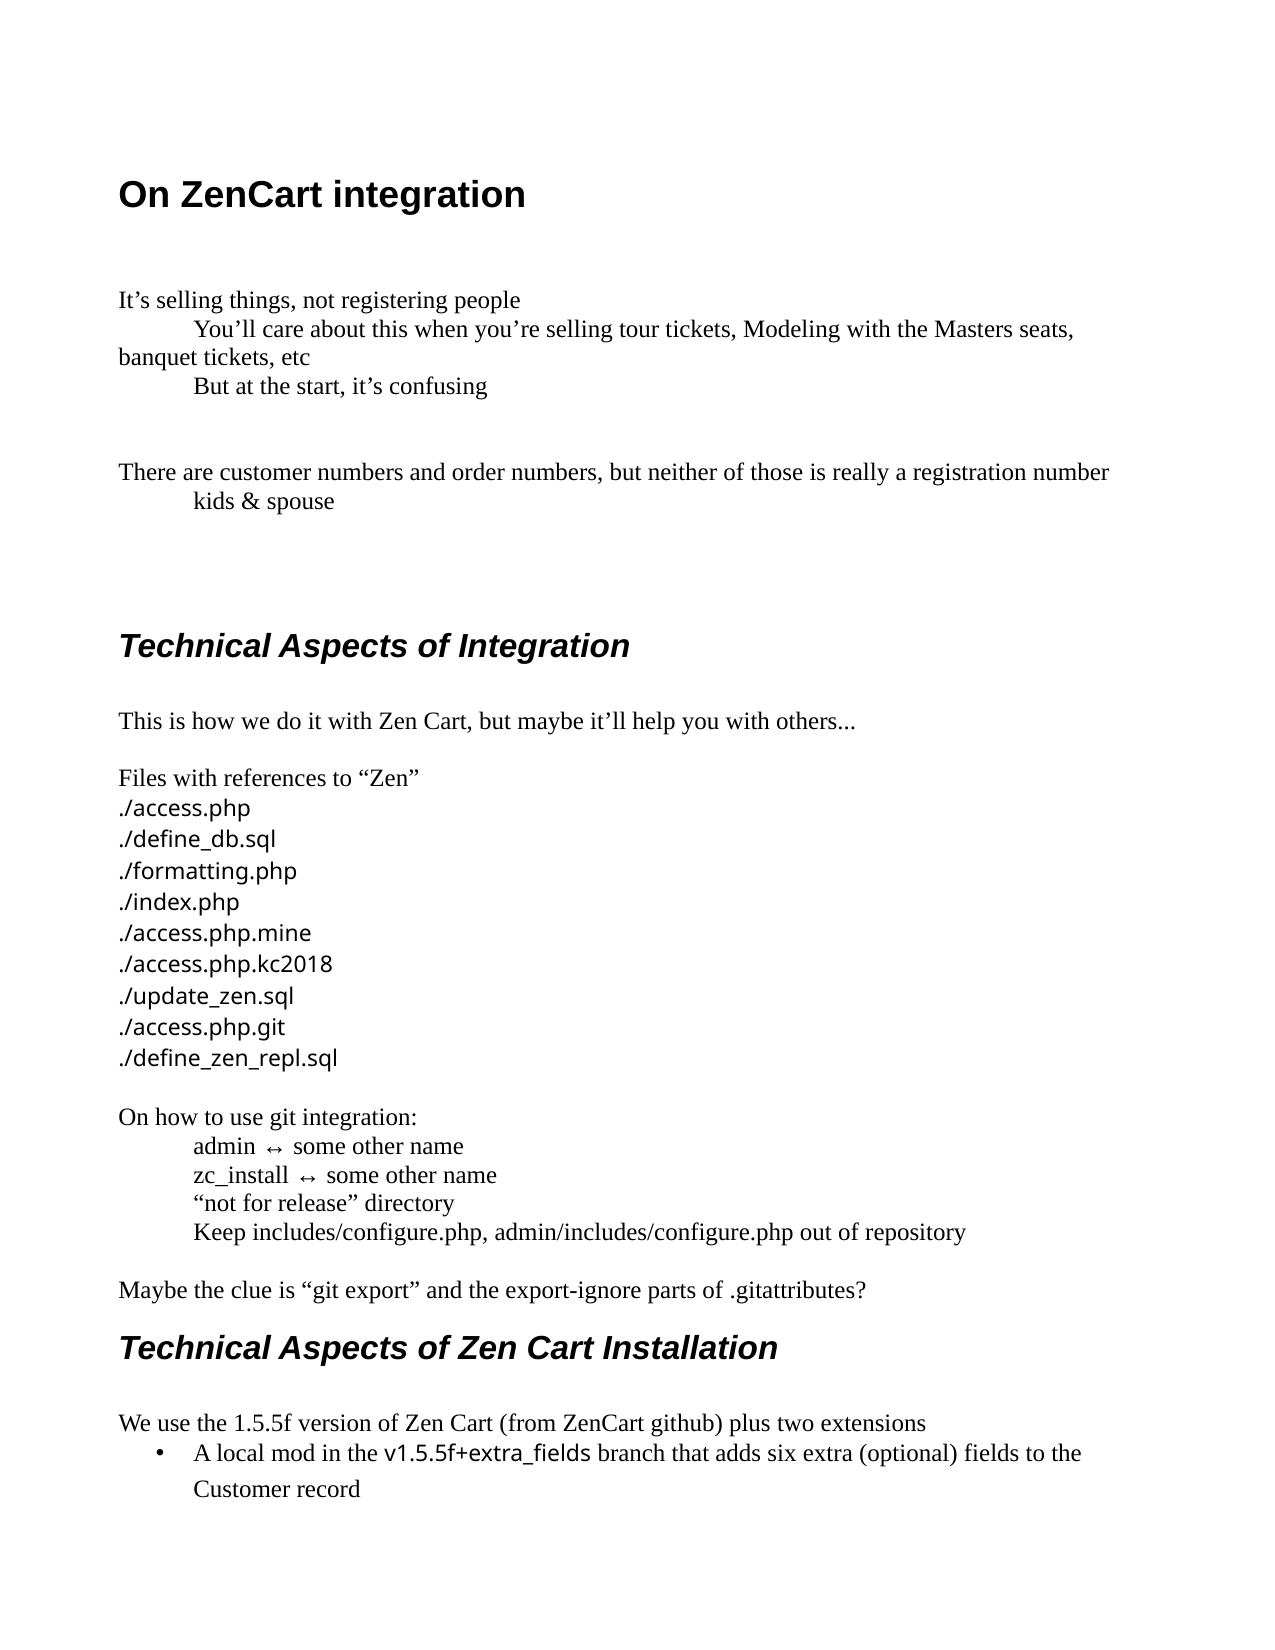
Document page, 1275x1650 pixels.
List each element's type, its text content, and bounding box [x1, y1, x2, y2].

subtitle Technical Aspects of Zen Cart Installation [118, 1328, 1157, 1367]
text admin ↔ some other name [118, 1131, 1157, 1160]
text There are customer numbers and order numbers, but neither of those is really a registration number [118, 457, 1157, 486]
text ./index.php [118, 886, 1157, 917]
text ./formatting.php [118, 855, 1157, 886]
text This is how we do it with Zen Cart, but maybe it’ll help you with others... [118, 706, 1157, 735]
text ./access.php.mine [118, 917, 1157, 948]
text Keep includes/configure.php, admin/includes/configure.php out of repository [118, 1217, 1157, 1246]
text But at the start, it’s confusing [118, 371, 1157, 400]
text kids & spouse [118, 486, 1157, 515]
text ./access.php.kc2018 [118, 948, 1157, 980]
text ./define_db.sql [118, 823, 1157, 855]
list A local mod in the v1.5.5f+extra_fields branch that adds six extra (optional) fields to the Customer record [156, 1437, 1157, 1503]
text We use the 1.5.5f version of Zen Cart (from ZenCart github) plus two extensions [118, 1408, 1157, 1437]
text It’s selling things, not registering people [118, 285, 1157, 314]
subtitle Technical Aspects of Integration [118, 626, 1157, 665]
text Maybe the clue is “git export” and the export-ignore parts of .gitattributes? [118, 1275, 1157, 1303]
text ./access.php [118, 792, 1157, 823]
text zc_install ↔ some other name [118, 1160, 1157, 1188]
text ./define_zen_repl.sql [118, 1042, 1157, 1073]
text ./access.php.git [118, 1011, 1157, 1042]
text “not for release” directory [118, 1188, 1157, 1217]
text Files with references to “Zen” [118, 763, 1157, 792]
text ./update_zen.sql [118, 980, 1157, 1011]
subtitle On ZenCart integration [118, 172, 1157, 215]
text On how to use git integration: [118, 1102, 1157, 1131]
text You’ll care about this when you’re selling tour tickets, Modeling with the Masters seats, banquet tickets, etc [118, 314, 1157, 371]
